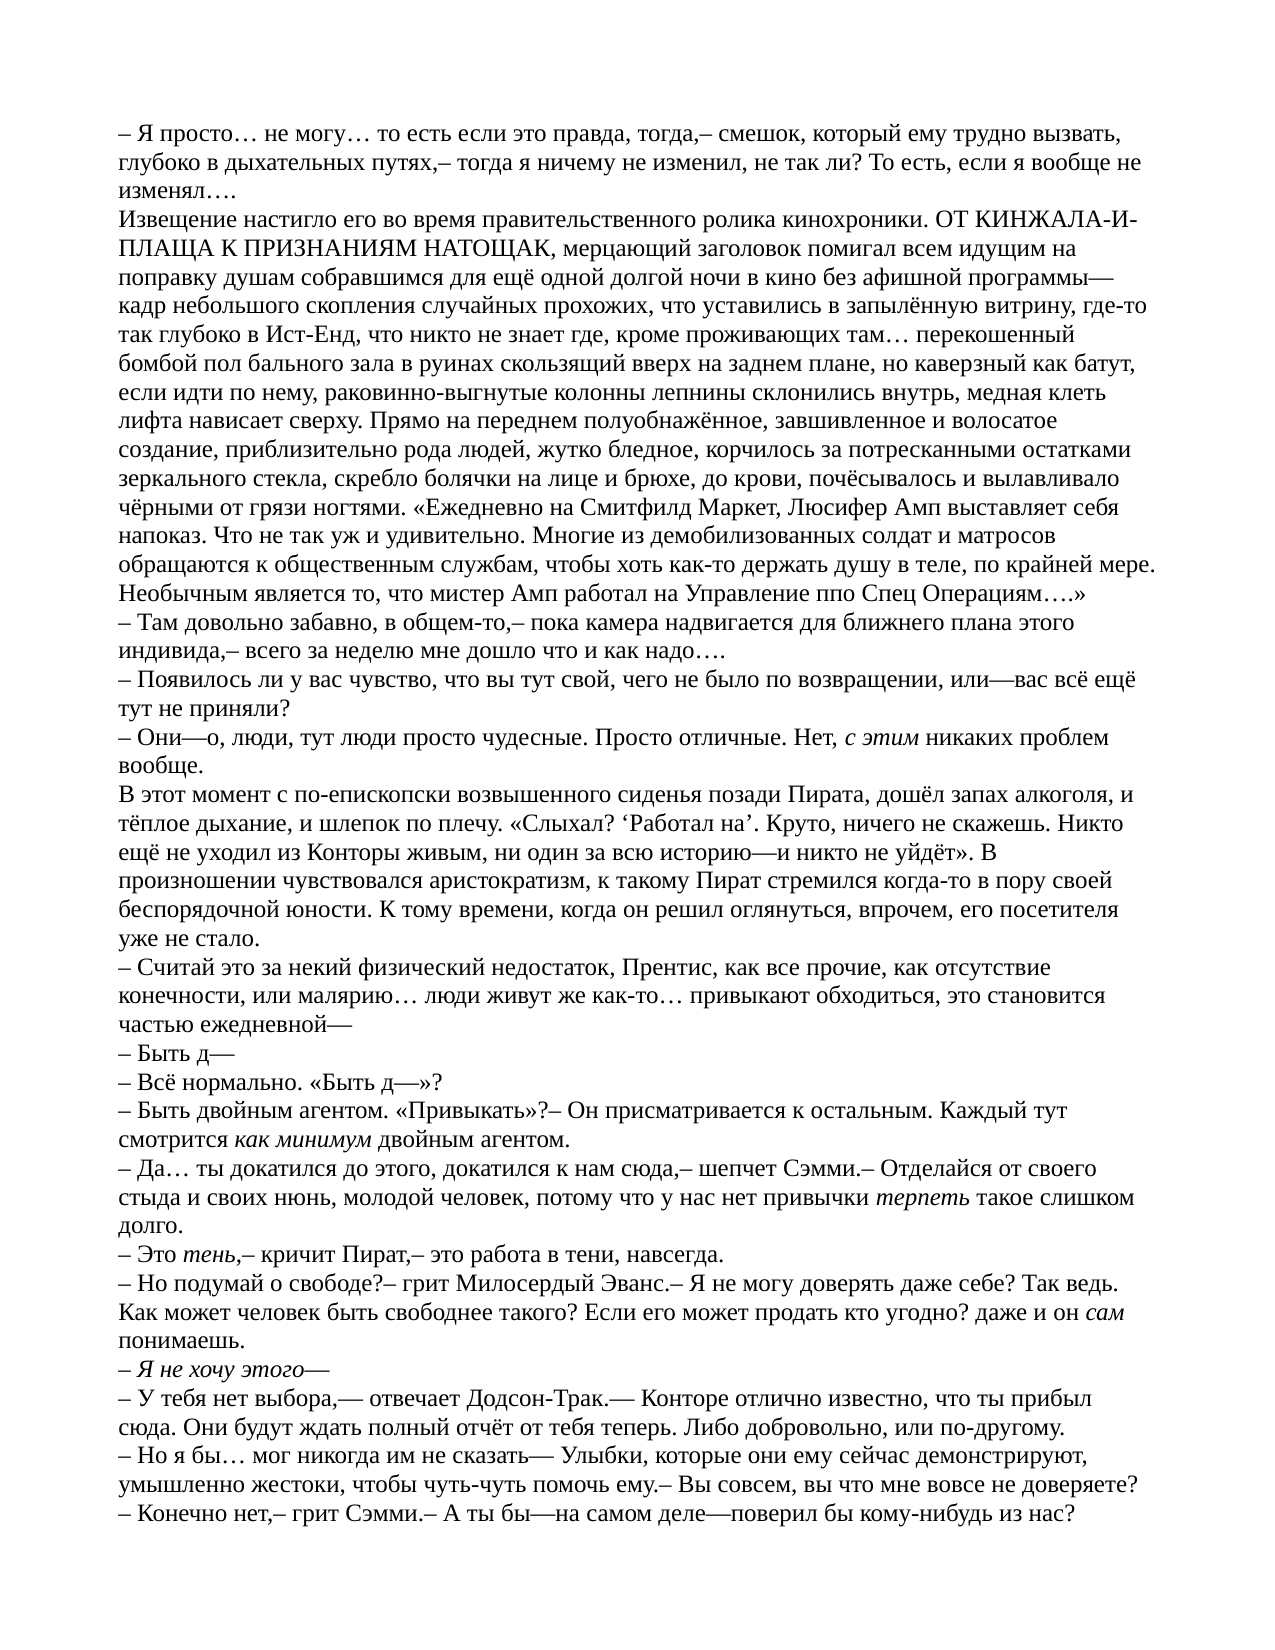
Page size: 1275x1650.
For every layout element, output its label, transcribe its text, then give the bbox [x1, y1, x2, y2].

text – Появилось ли у вас чувство, что вы тут свой, чего не было по возвращении, или—вас всё ещё тут не приняли? [118, 664, 1157, 722]
text – Конечно нет,– грит Сэмми.– А ты бы—на самом деле—поверил бы кому-нибудь из нас? [118, 1498, 1157, 1527]
text – Но я бы… мог никогда им не сказать— Улыбки, которые они ему сейчас демонстрируют, умышленно жестоки, чтобы чуть-чуть помочь ему.– Вы совсем, вы что мне вовсе не доверяете? [118, 1441, 1157, 1498]
text – Да… ты докатился до этого, докатился к нам сюда,– шепчет Сэмми.– Отделайся от своего стыда и своих нюнь, молодой человек, потому что у нас нет привычки терпеть такое слишком долго. [118, 1153, 1157, 1239]
text – Быть двойным агентом. «Привыкать»?– Он присматривается к остальным. Каждый тут смотрится как минимум двойным агентом. [118, 1096, 1157, 1153]
text – Но подумай о свободе?– грит Милосердый Эванс.– Я не могу доверять даже себе? Так ведь. Как может человек быть свободнее такого? Если его может продать кто угодно? даже и он сам понимаешь. [118, 1268, 1157, 1354]
text – Я просто… не могу… то есть если это правда, тогда,– смешок, который ему трудно вызвать, глубоко в дыхательных путях,– тогда я ничему не изменил, не так ли? То есть, если я вообще не изменял…. [118, 118, 1157, 204]
text – Они—о, люди, тут люди просто чудесные. Просто отличные. Нет, с этим никаких проблем вообще. [118, 722, 1157, 779]
text – Это тень,– кричит Пират,– это работа в тени, навсегда. [118, 1239, 1157, 1268]
text – Быть д— [118, 1038, 1157, 1067]
text – Там довольно забавно, в общем-то,– пока камера надвигается для ближнего плана этого индивида,– всего за неделю мне дошло что и как надо…. [118, 607, 1157, 664]
text Извещение настигло его во время правительственного ролика кинохроники. ОТ КИНЖАЛА-И-ПЛАЩА К ПРИЗНАНИЯМ НАТОЩАК, мерцающий заголовок помигал всем идущим на поправку душам собравшимся для ещё одной долгой ночи в кино без афишной программы—кадр небольшого скопления случайных прохожих, что уставились в запылённую витрину, где-то так глубоко в Ист-Енд, что никто не знает где, кроме проживающих там… перекошенный бомбой пол бального зала в руинах скользящий вверх на заднем плане, но каверзный как батут, если идти по нему, раковинно-выгнутые колонны лепнины склонились внутрь, медная клеть лифта нависает сверху. Прямо на переднем полуобнажённое, завшивленное и волосатое создание, приблизительно рода людей, жутко бледное, корчилось за потресканными остатками зеркального стекла, скребло болячки на лице и брюхе, до крови, почёсывалось и вылавливало чёрными от грязи ногтями. «Ежедневно на Смитфилд Маркет, Люсифер Амп выставляет себя напоказ. Что не так уж и удивительно. Многие из демобилизованных солдат и матросов обращаются к общественным службам, чтобы хоть как-то держать душу в теле, по крайней мере. Необычным является то, что мистер Амп работал на Управление ппо Спец Операциям….» [118, 204, 1157, 607]
text – Я не хочу этого— [118, 1354, 1157, 1383]
text В этот момент с по-епископски возвышенного сиденья позади Пирата, дошёл запах алкоголя, и тёплое дыхание, и шлепок по плечу. «Слыхал? ‘Работал на’. Круто, ничего не скажешь. Никто ещё не уходил из Конторы живым, ни один за всю историю—и никто не уйдёт». В произношении чувствовался аристократизм, к такому Пират стремился когда-то в пору своей беспорядочной юности. К тому времени, когда он решил оглянуться, впрочем, его посетителя уже не стало. [118, 779, 1157, 952]
text – Всё нормально. «Быть д—»? [118, 1067, 1157, 1096]
text – У тебя нет выбора,— отвечает Додсон-Трак.— Конторе отлично известно, что ты прибыл сюда. Они будут ждать полный отчёт от тебя теперь. Либо добровольно, или по-другому. [118, 1383, 1157, 1441]
text – Считай это за некий физический недостаток, Прентис, как все прочие, как отсутствие конечности, или малярию… люди живут же как-то… привыкают обходиться, это становится частью ежедневной— [118, 952, 1157, 1038]
